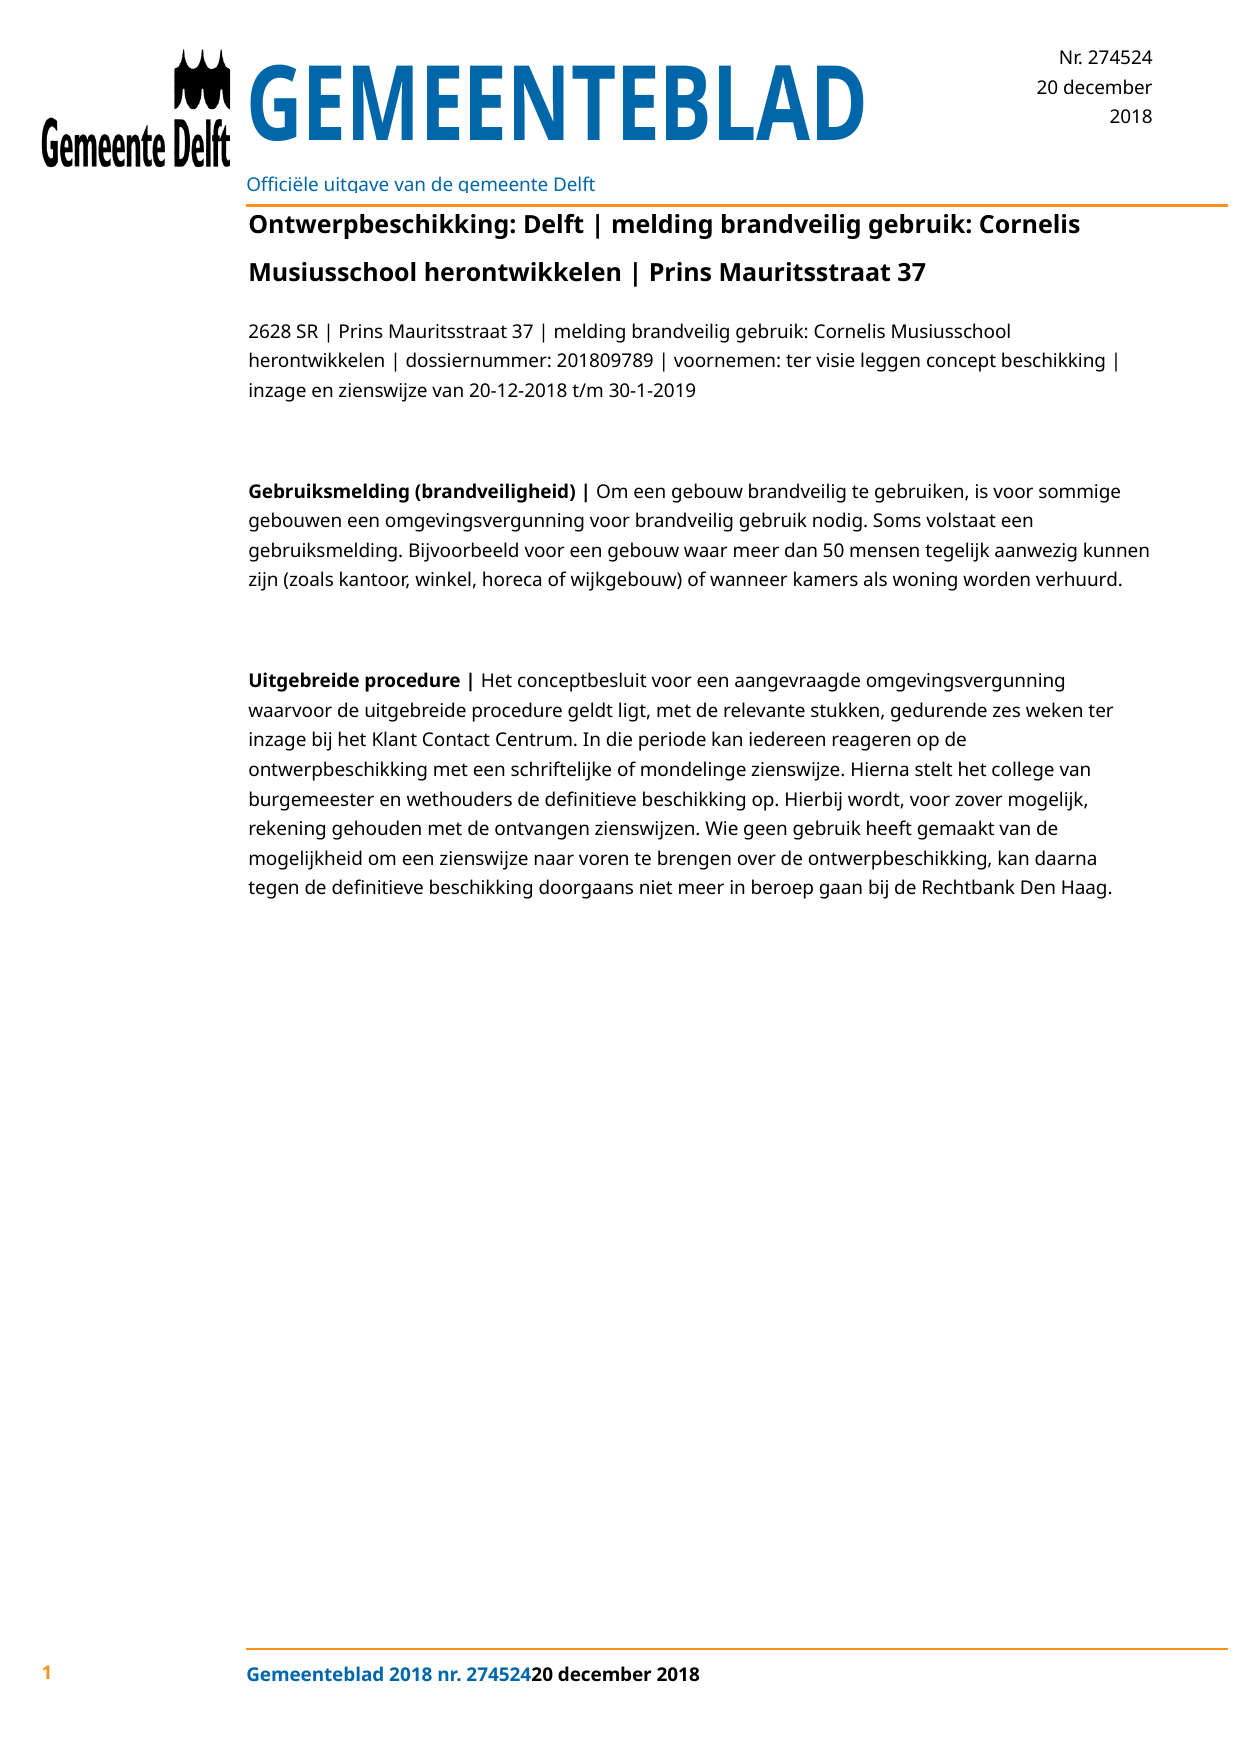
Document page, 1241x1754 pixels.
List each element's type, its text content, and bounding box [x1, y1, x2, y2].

text Uitgebreide procedure | Het conceptbesluit voor een aangevraagde omgevingsvergunning waarvoor de uitgebreide procedure geldt ligt, met de relevante stukken, gedurende zes weken ter inzage bij het Klant Contact Centrum. In die periode kan iedereen reageren op de ontwerpbeschikking met een schriftelijke of mondelinge zienswijze. Hierna stelt het college van burgemeester en wethouders de definitieve beschikking op. Hierbij wordt, voor zover mogelijk, rekening gehouden met de ontvangen zienswijzen. Wie geen gebruik heeft gemaakt van de mogelijkheid om een zienswijze naar voren te brengen over de ontwerpbeschikking, kan daarna tegen de definitieve beschikking doorgaans niet meer in beroep gaan bij de Rechtbank Den Haag. [248, 667, 1152, 900]
picture [41, 47, 231, 172]
text 2628 SR | Prins Mauritsstraat 37 | melding brandveilig gebruik: Cornelis Musiusschool herontwikkelen | dossiernummer: 201809789 | voornemen: ter visie leggen concept beschikking | inzage en zienswijze van 20-12-2018 t/m 30-1-2019 [248, 318, 1152, 403]
text Gebruiksmelding (brandveiligheid) | Om een gebouw brandveilig te gebruiken, is voor sommige gebouwen een omgevingsvergunning voor brandveilig gebruik nodig. Soms volstaat een gebruiksmelding. Bijvoorbeeld voor een gebouw waar meer dan 50 mensen tegelijk aanwezig kunnen zijn (zoals kantoor, winkel, horeca of wijkgebouw) of wanneer kamers als woning worden verhuurd. [248, 478, 1152, 592]
text Ontwerpbeschikking: Delft | melding brandveilig gebruik: Cornelis Musiusschool herontwikkelen | Prins Mauritsstraat 37 [248, 207, 1152, 288]
